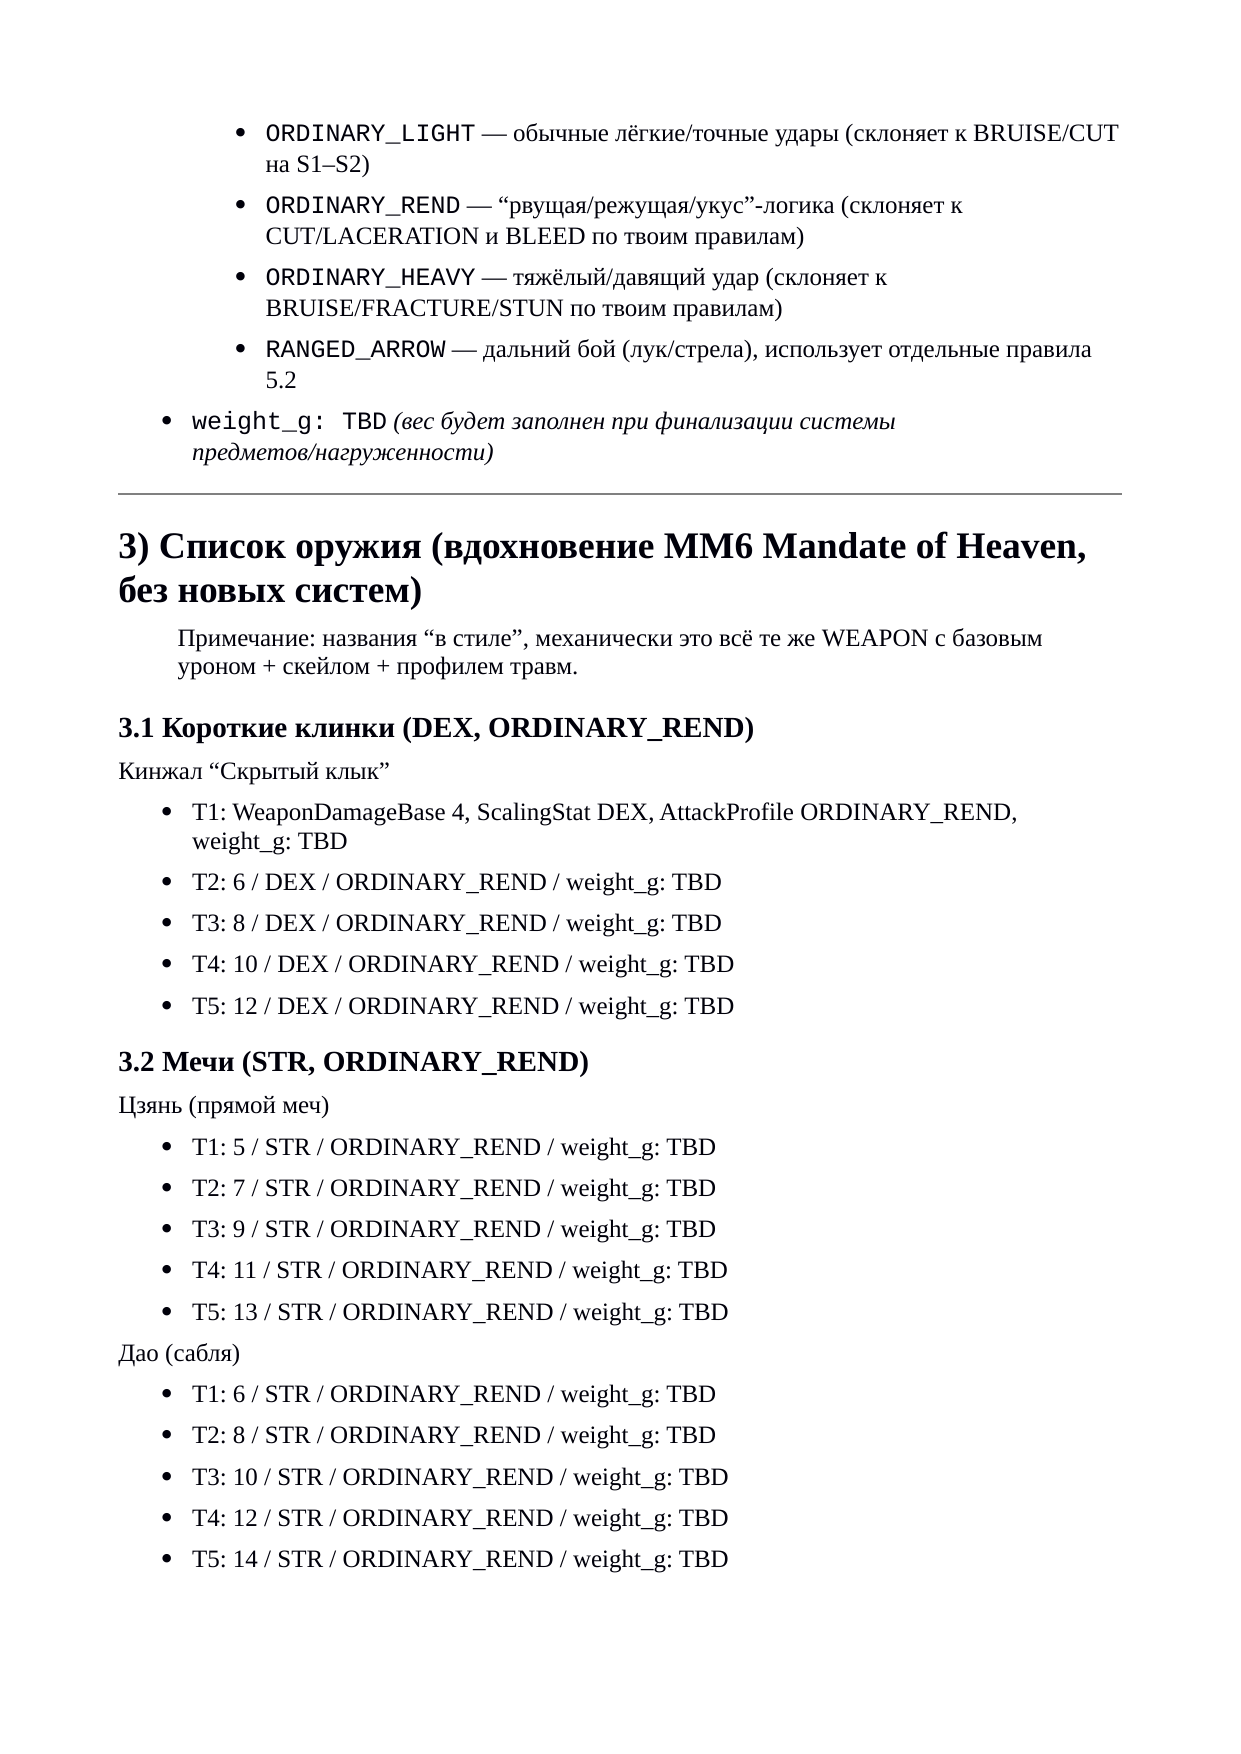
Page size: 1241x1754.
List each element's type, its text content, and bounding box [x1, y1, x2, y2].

list T5: 12 / DEX / ORDINARY_REND / weight_g: TBD [162, 991, 1122, 1019]
list T3: 10 / STR / ORDINARY_REND / weight_g: TBD [162, 1462, 1122, 1491]
list T3: 9 / STR / ORDINARY_REND / weight_g: TBD [162, 1214, 1122, 1243]
list T2: 7 / STR / ORDINARY_REND / weight_g: TBD [162, 1173, 1122, 1202]
list T1: WeaponDamageBase 4, ScalingStat DEX, AttackProfile ORDINARY_REND, weight_g: TBD [162, 797, 1122, 854]
list T1: 6 / STR / ORDINARY_REND / weight_g: TBD [162, 1379, 1122, 1408]
list weight_g: TBD (вес будет заполнен при финализации системы предметов/нагруженности) [162, 406, 1122, 466]
list T5: 14 / STR / ORDINARY_REND / weight_g: TBD [162, 1544, 1122, 1573]
text Примечание: названия “в стиле”, механически это всё те же WEAPON с базовым уроном + скейлом + профилем травм. [177, 623, 1063, 680]
list T4: 12 / STR / ORDINARY_REND / weight_g: TBD [162, 1503, 1122, 1532]
subtitle 3.1 Короткие клинки (DEX, ORDINARY_REND) [118, 710, 1122, 743]
list T1: 5 / STR / ORDINARY_REND / weight_g: TBD [162, 1132, 1122, 1161]
list T4: 11 / STR / ORDINARY_REND / weight_g: TBD [162, 1256, 1122, 1284]
list T3: 8 / DEX / ORDINARY_REND / weight_g: TBD [162, 908, 1122, 937]
list T5: 13 / STR / ORDINARY_REND / weight_g: TBD [162, 1297, 1122, 1326]
list T4: 10 / DEX / ORDINARY_REND / weight_g: TBD [162, 949, 1122, 978]
list RANGED_ARROW — дальний бой (лук/стрела), использует отдельные правила 5.2 [236, 334, 1122, 394]
list ORDINARY_REND — “рвущая/режущая/укус”-логика (склоняет к CUT/LACERATION и BLEED по твоим правилам) [236, 190, 1122, 250]
text Цзянь (прямой меч) [118, 1091, 1122, 1119]
text Кинжал “Скрытый клык” [118, 756, 1122, 784]
subtitle 3) Список оружия (вдохновение MM6 Mandate of Heaven, без новых систем) [118, 524, 1122, 610]
list ORDINARY_LIGHT — обычные лёгкие/точные удары (склоняет к BRUISE/CUT на S1–S2) [236, 118, 1122, 178]
list ORDINARY_HEAVY — тяжёлый/давящий удар (склоняет к BRUISE/FRACTURE/STUN по твоим правилам) [236, 262, 1122, 322]
subtitle 3.2 Мечи (STR, ORDINARY_REND) [118, 1044, 1122, 1078]
list T2: 8 / STR / ORDINARY_REND / weight_g: TBD [162, 1421, 1122, 1449]
text Дао (сабля) [118, 1338, 1122, 1367]
list T2: 6 / DEX / ORDINARY_REND / weight_g: TBD [162, 867, 1122, 896]
